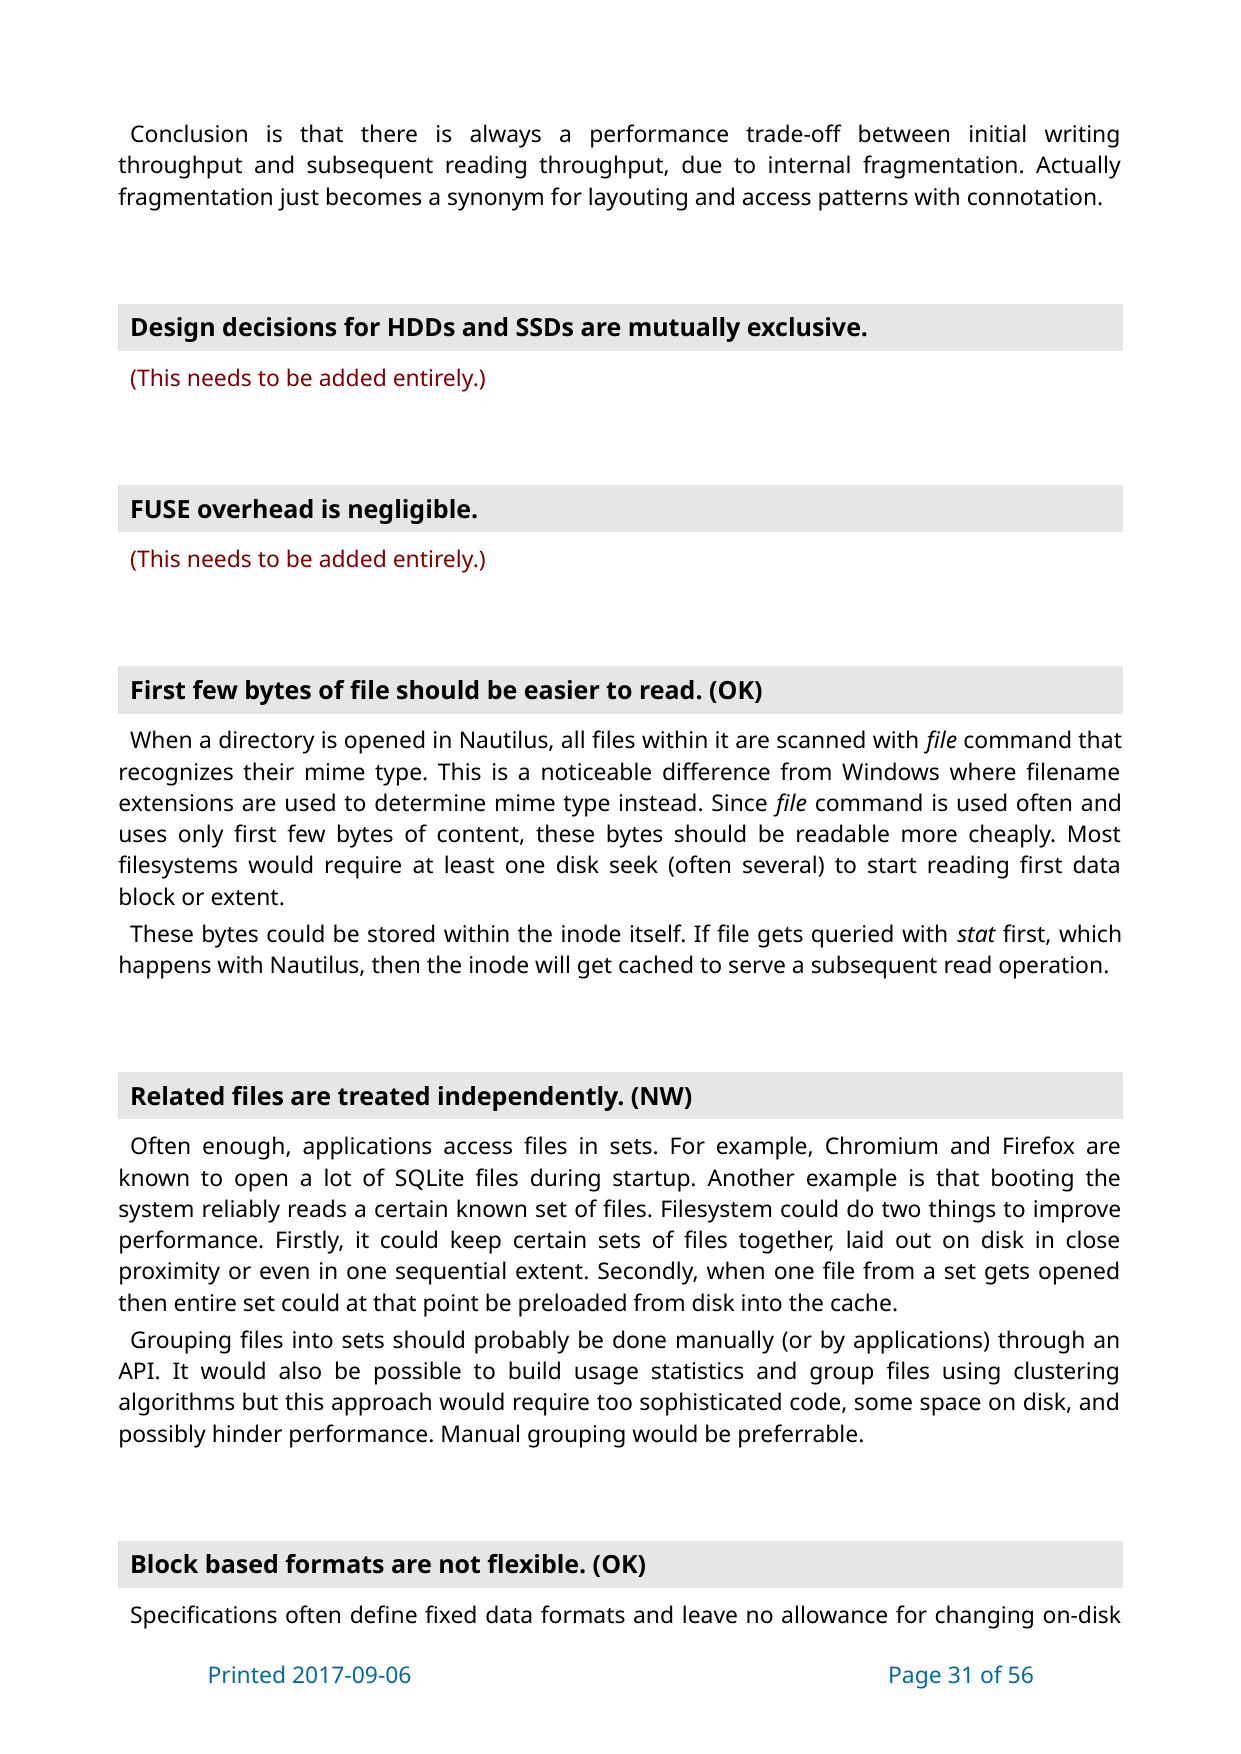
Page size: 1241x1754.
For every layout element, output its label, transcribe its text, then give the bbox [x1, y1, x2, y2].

subtitle FUSE overhead is negligible. [119, 486, 1122, 531]
text These bytes could be stored within the inode itself. If file gets queried with stat first, which happens with Nautilus, then the inode will get cached to serve a subsequent read operation. [118, 918, 1122, 980]
subtitle Block based formats are not flexible. (OK) [119, 1542, 1122, 1587]
text (This needs to be added entirely.) [118, 543, 1122, 574]
text Grouping files into sets should probably be done manually (or by applications) through an API. It would also be possible to build usage statistics and group files using clustering algorithms but this approach would require too sophisticated code, some space on disk, and possibly hinder performance. Manual grouping would be preferrable. [118, 1324, 1122, 1449]
text (This needs to be added entirely.) [118, 362, 1122, 393]
text Often enough, applications access files in sets. For example, Chromium and Firefox are known to open a lot of SQLite files during startup. Another example is that booting the system reliably reads a certain known set of files. Filesystem could do two things to improve performance. Firstly, it could keep certain sets of files together, laid out on disk in close proximity or even in one sequential extent. Secondly, when one file from a set gets opened then entire set could at that point be preloaded from disk into the cache. [118, 1130, 1122, 1318]
subtitle Related files are treated independently. (NW) [119, 1074, 1122, 1118]
subtitle Design decisions for HDDs and SSDs are mutually exclusive. [119, 305, 1122, 350]
subtitle First few bytes of file should be easier to read. (OK) [119, 667, 1122, 713]
text Specifications often define fixed data formats and leave no allowance for changing on-disk [118, 1599, 1122, 1630]
text When a directory is opened in Nautilus, all files within it are scanned with file command that recognizes their mime type. This is a noticeable difference from Windows where filename extensions are used to determine mime type instead. Since file command is used often and uses only first few bytes of content, these bytes should be readable more cheaply. Most filesystems would require at least one disk seek (often several) to start reading first data block or extent. [118, 724, 1122, 912]
text Conclusion is that there is always a performance trade-off between initial writing throughput and subsequent reading throughput, due to internal fragmentation. Actually fragmentation just becomes a synonym for layouting and access patterns with connotation. [118, 118, 1122, 212]
